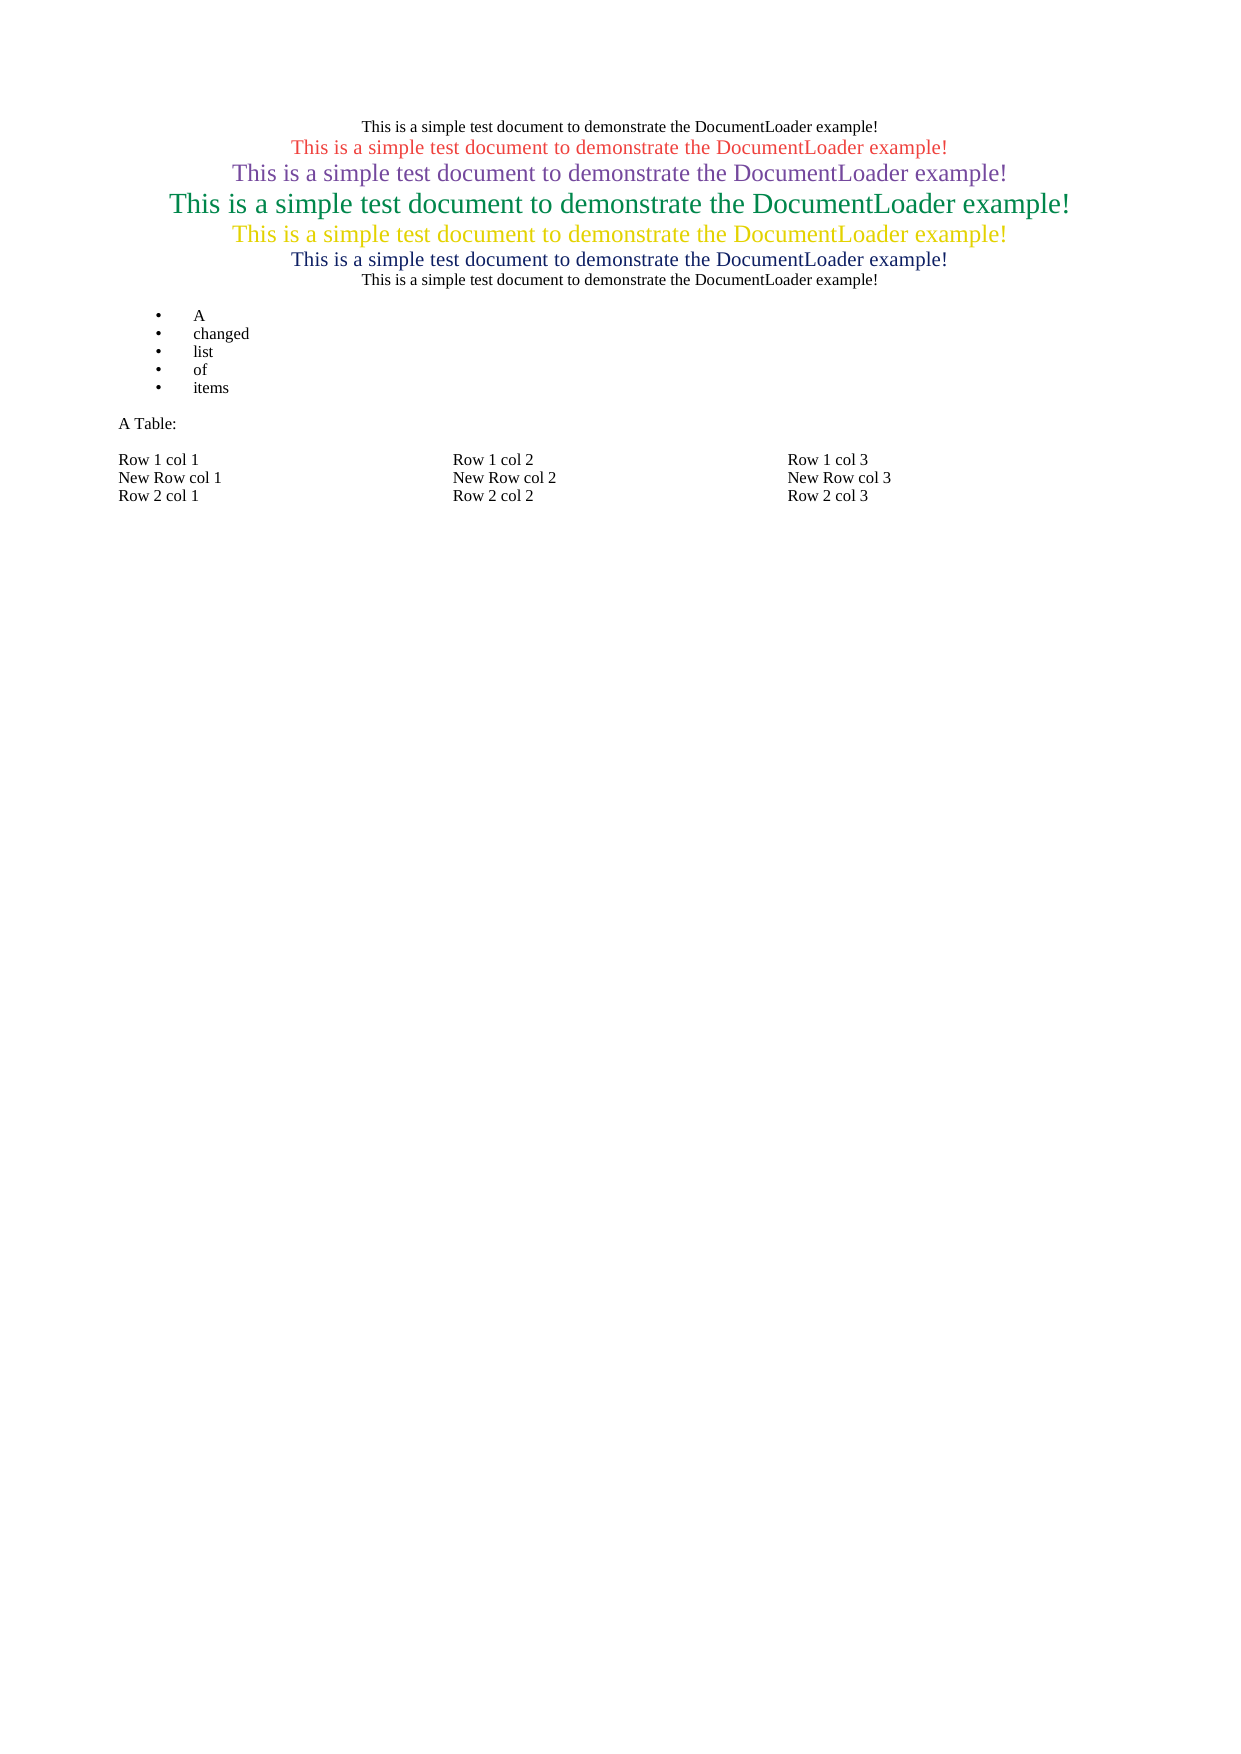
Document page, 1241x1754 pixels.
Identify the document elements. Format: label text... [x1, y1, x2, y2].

text This is a simple test document to demonstrate the DocumentLoader example! [118, 118, 1122, 136]
text This is a simple test document to demonstrate the DocumentLoader example! [118, 271, 1122, 289]
text This is a simple test document to demonstrate the DocumentLoader example! [118, 187, 1122, 220]
table_cell Row 2 col 1 [118, 487, 453, 505]
list list [156, 343, 1122, 361]
text This is a simple test document to demonstrate the DocumentLoader example! [118, 159, 1122, 187]
table_cell Row 2 col 3 [787, 487, 1122, 505]
list A [156, 307, 1122, 325]
text This is a simple test document to demonstrate the DocumentLoader example! [118, 220, 1122, 248]
list items [156, 379, 1122, 397]
table_cell New Row col 1 [118, 469, 453, 487]
text A Table: [118, 415, 1122, 433]
table_header Row 1 col 2 [453, 451, 787, 469]
text This is a simple test document to demonstrate the DocumentLoader example! [118, 136, 1122, 159]
table_cell New Row col 3 [787, 469, 1122, 487]
text This is a simple test document to demonstrate the DocumentLoader example! [118, 248, 1122, 271]
table_cell New Row col 2 [453, 469, 787, 487]
list changed [156, 325, 1122, 343]
list of [156, 361, 1122, 379]
table_header Row 1 col 1 [118, 451, 453, 469]
table_header Row 1 col 3 [787, 451, 1122, 469]
table_cell Row 2 col 2 [453, 487, 787, 505]
